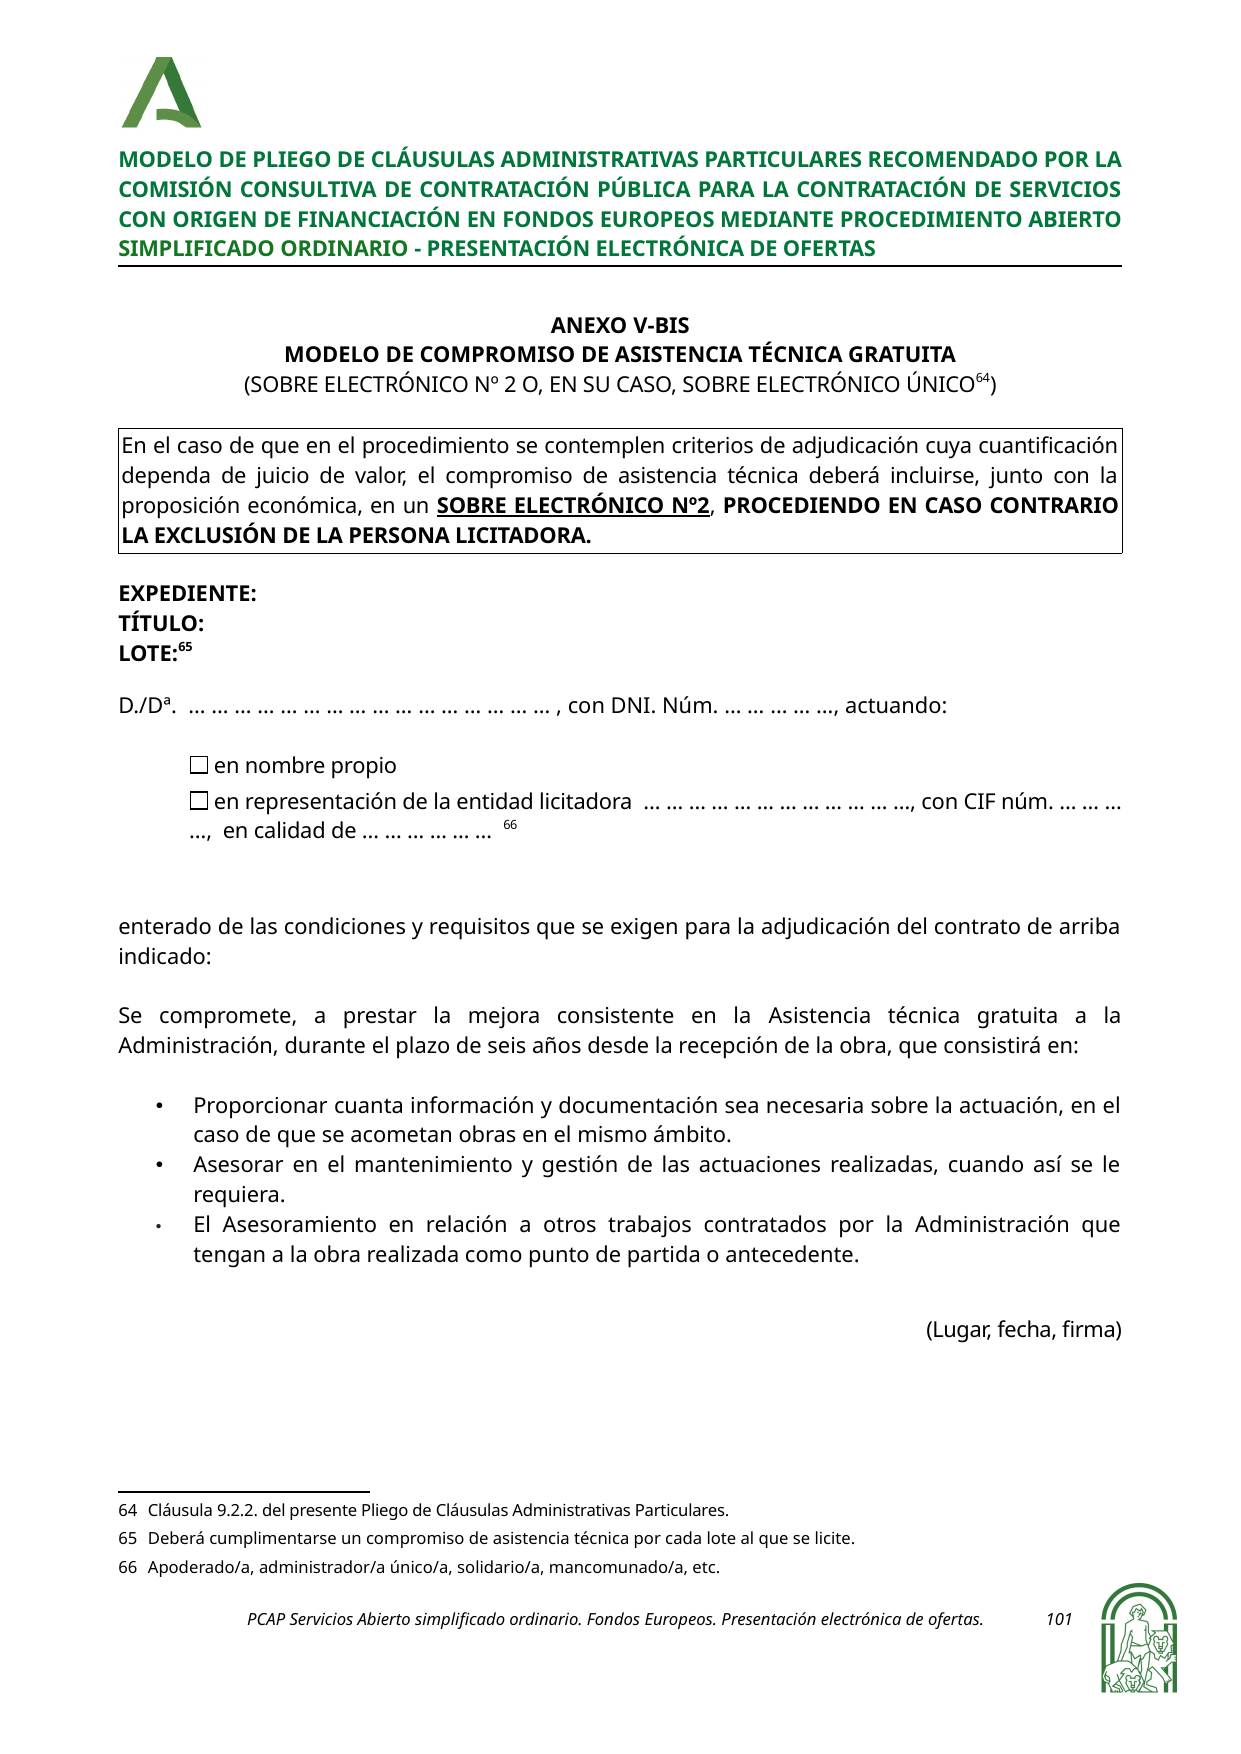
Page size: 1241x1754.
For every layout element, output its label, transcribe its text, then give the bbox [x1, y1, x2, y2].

text enterado de las condiciones y requisitos que se exigen para la adjudicación del contrato de arriba indicado: [118, 911, 1122, 971]
text (SOBRE ELECTRÓNICO Nº 2 O, EN SU CASO, SOBRE ELECTRÓNICO ÚNICO) [118, 369, 1122, 399]
text MODELO DE PLIEGO DE CLÁUSULAS ADMINISTRATIVAS PARTICULARES RECOMENDADO POR LA COMISIÓN CONSULTIVA DE CONTRATACIÓN PÚBLICA PARA LA CONTRATACIÓN DE SERVICIOS CON ORIGEN DE FINANCIACIÓN EN FONDOS EUROPEOS MEDIANTE PROCEDIMIENTO ABIERTO SIMPLIFICADO ORDINARIO - PRESENTACIÓN ELECTRÓNICA DE OFERTAS [118, 144, 1122, 265]
text Deberá cumplimentarse un compromiso de asistencia técnica por cada lote al que se licite. [118, 1527, 1122, 1549]
text MODELO DE COMPROMISO DE ASISTENCIA TÉCNICA GRATUITA [118, 339, 1122, 369]
text D./Dª. … … … … … … … … … … … … … … … … , con DNI. Núm. … … … … …, actuando: [118, 690, 1122, 720]
text TÍTULO: [118, 608, 1122, 638]
text Apoderado/a, administrador/a único/a, solidario/a, mancomunado/a, etc. [118, 1555, 1122, 1578]
picture [117, 52, 206, 132]
picture [1100, 1582, 1178, 1694]
text (Lugar, fecha, firma) [118, 1314, 1122, 1344]
text Se compromete, a prestar la mejora consistente en la Asistencia técnica gratuita a la Administración, durante el plazo de seis años desde la recepción de la obra, que consistirá en: [118, 1000, 1122, 1060]
text En el caso de que en el procedimiento se contemplen criterios de adjudicación cuya cuantificación dependa de juicio de valor, el compromiso de asistencia técnica deberá incluirse, junto con la proposición económica, en un SOBRE ELECTRÓNICO Nº2, PROCEDIENDO EN CASO CONTRARIO LA EXCLUSIÓN DE LA PERSONA LICITADORA. [119, 429, 1122, 553]
text Cláusula 9.2.2. del presente Pliego de Cláusulas Administrativas Particulares. [118, 1498, 1122, 1521]
text en representación de la entidad licitadora … … … … … … … … … … … …, con CIF núm. … … … …, en calidad de … … … … … … [189, 786, 1122, 845]
list El Asesoramiento en relación a otros trabajos contratados por la Administración que tengan a la obra realizada como punto de partida o antecedente. [156, 1209, 1122, 1268]
text en nombre propio [189, 750, 1122, 780]
list Proporcionar cuanta información y documentación sea necesaria sobre la actuación, en el caso de que se acometan obras en el mismo ámbito. [156, 1090, 1122, 1149]
list Asesorar en el mantenimiento y gestión de las actuaciones realizadas, cuando así se le requiera. [156, 1149, 1122, 1209]
text EXPEDIENTE: [118, 578, 1122, 608]
text LOTE: [118, 638, 1122, 668]
text ANEXO V-BIS [118, 310, 1122, 339]
